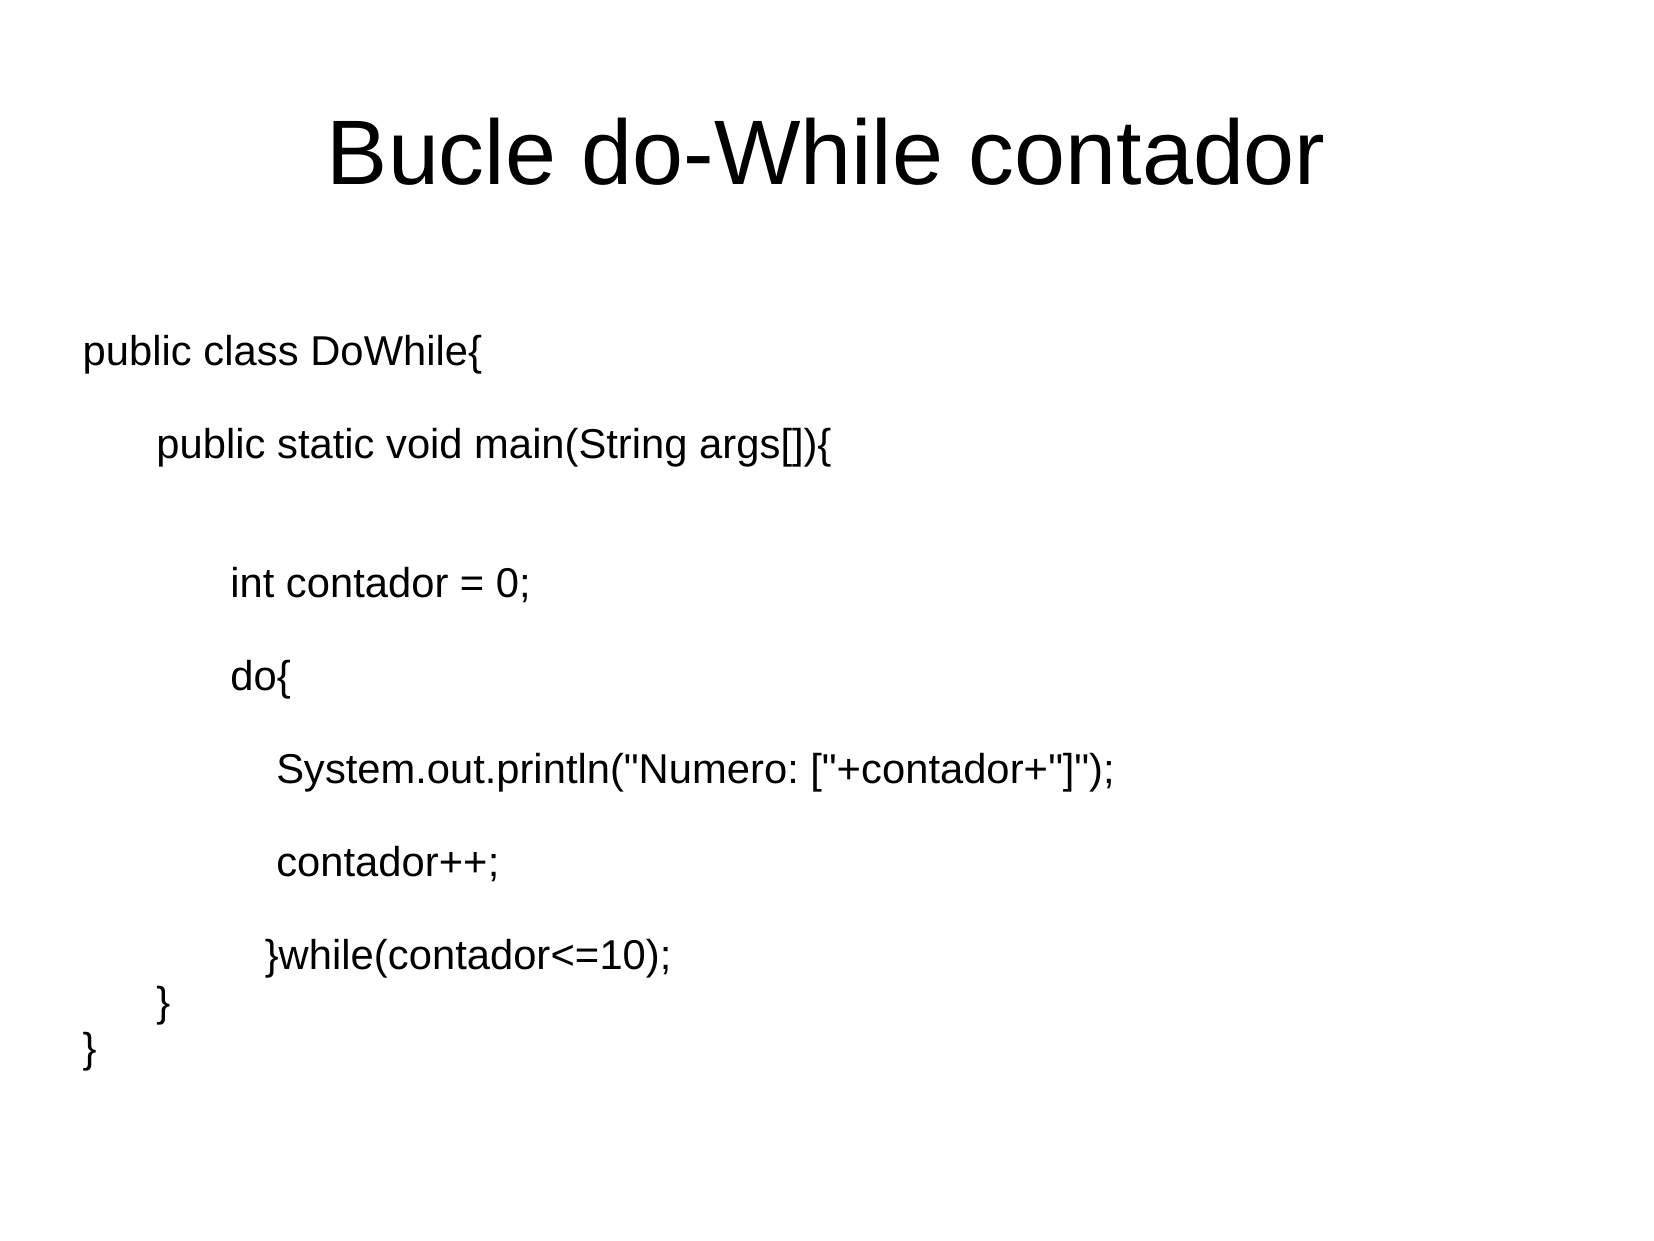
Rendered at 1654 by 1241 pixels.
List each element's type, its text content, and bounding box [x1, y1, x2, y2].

title Bucle do-While contador [82, 49, 1571, 257]
subtitle public class DoWhile{ public static void main(String args[]){ int contador = 0; do{ System.out.println("Numero: ["+contador+"]"); contador++; }while(contador<=10); } } [82, 290, 1571, 1109]
